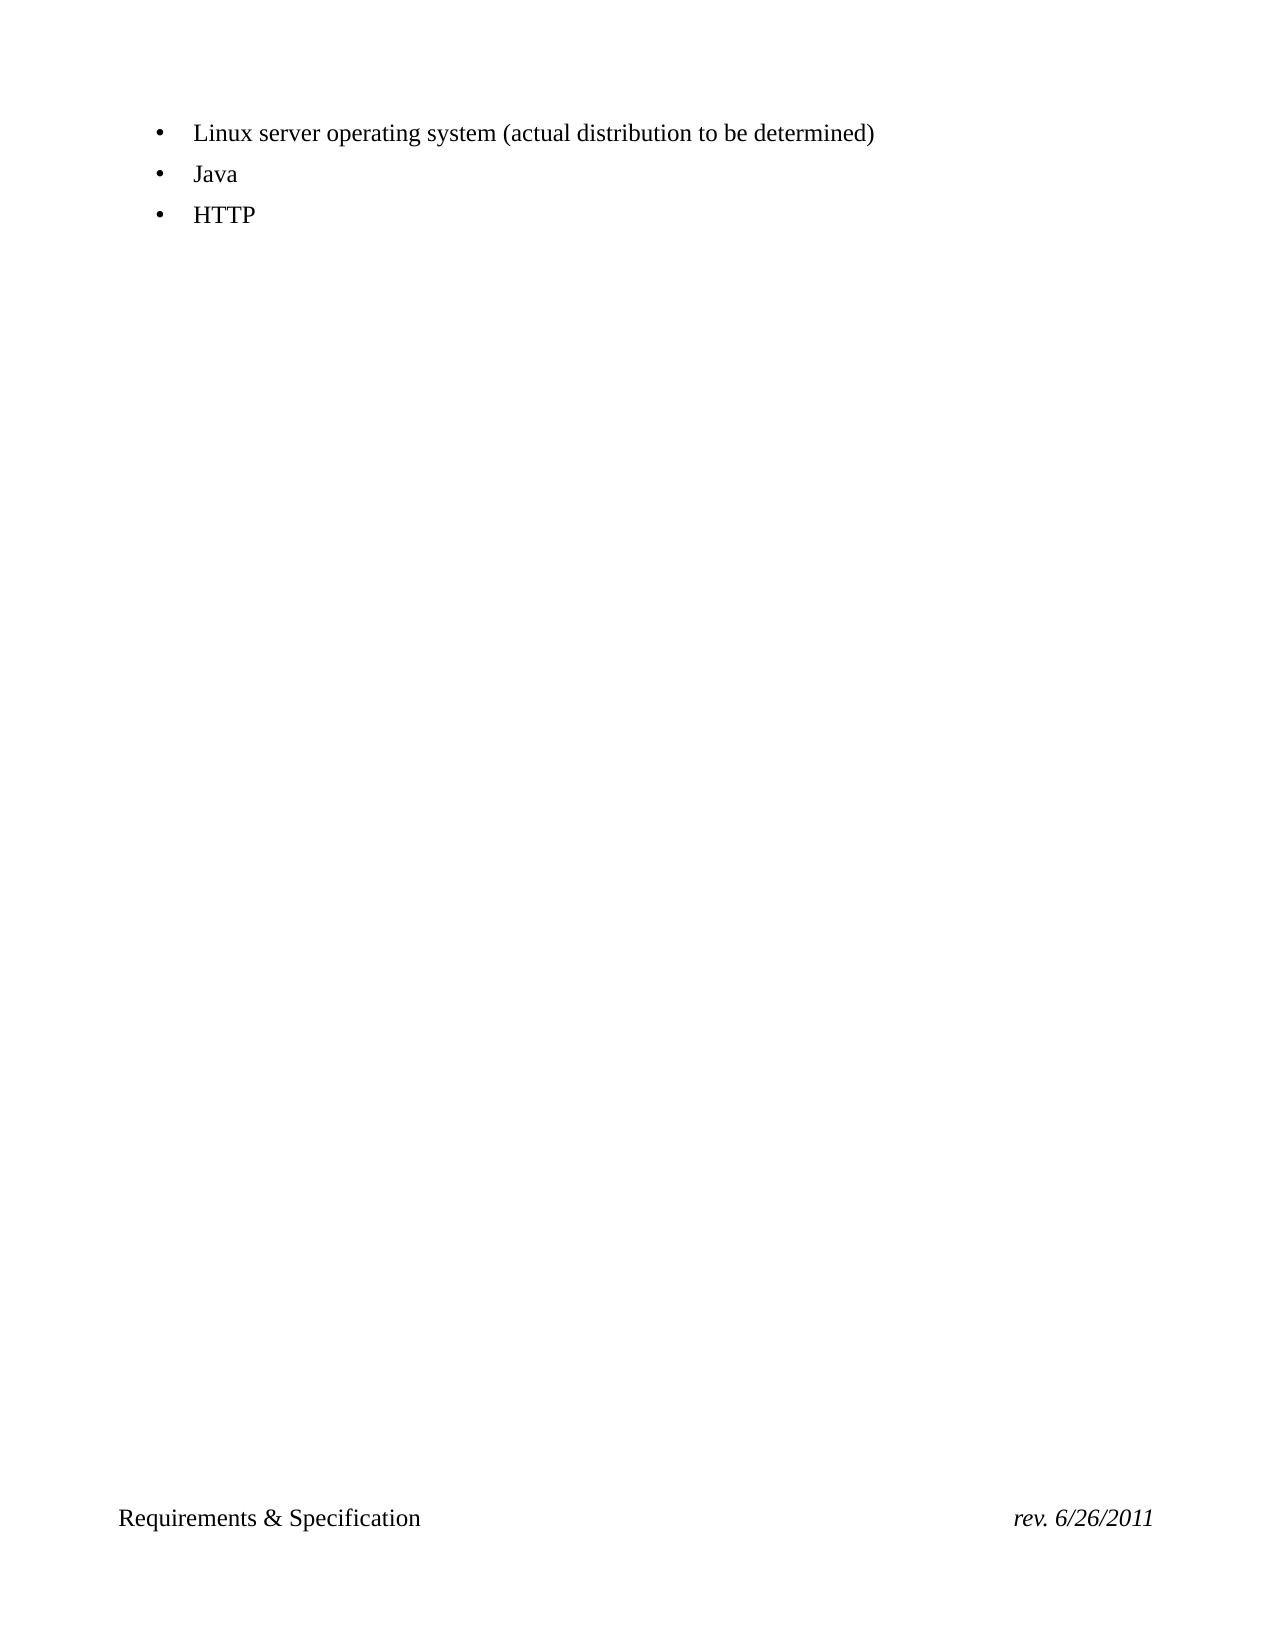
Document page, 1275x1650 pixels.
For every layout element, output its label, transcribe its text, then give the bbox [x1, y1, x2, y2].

list Linux server operating system (actual distribution to be determined) [156, 118, 1157, 147]
list HTTP [156, 201, 1157, 229]
list Java [156, 159, 1157, 188]
